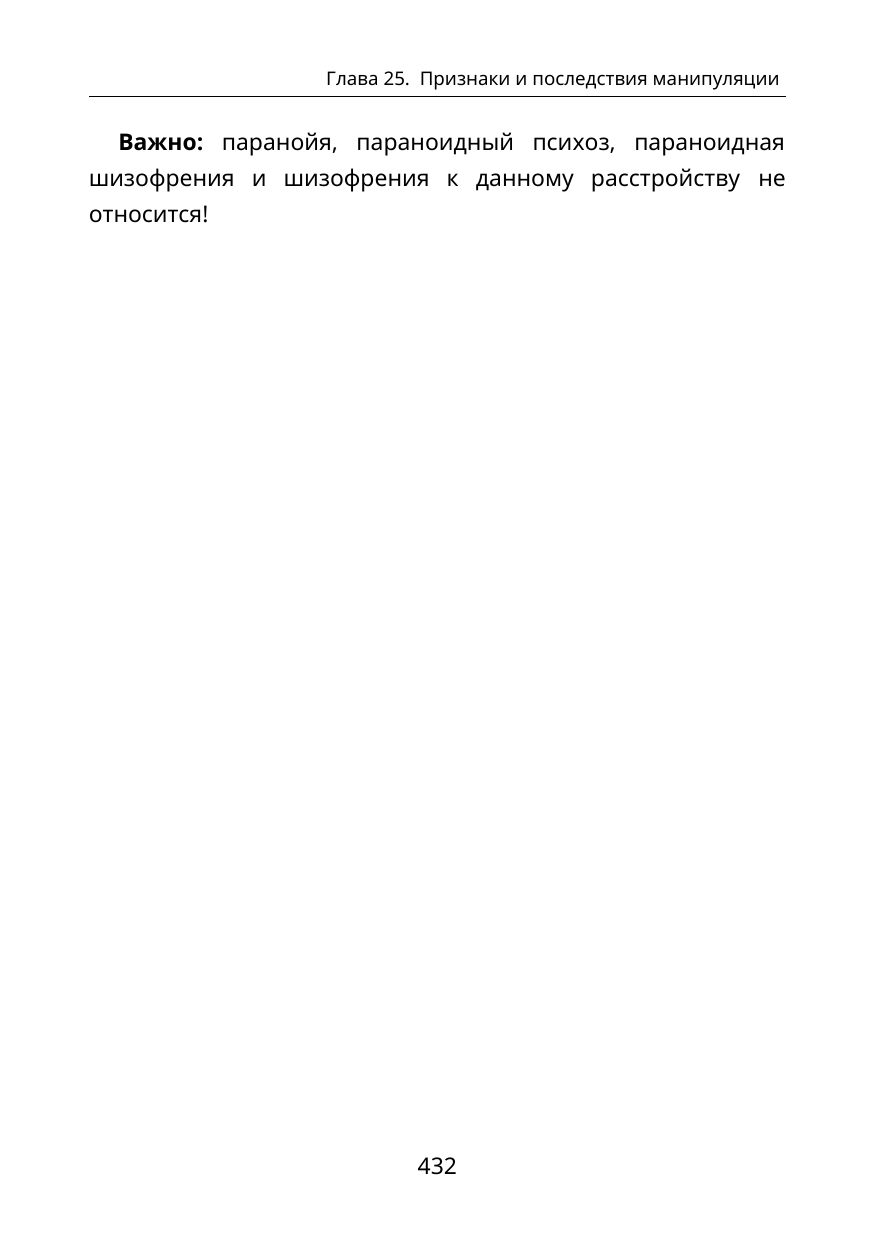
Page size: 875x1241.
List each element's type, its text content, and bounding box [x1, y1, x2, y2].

text Важно: паранойя, параноидный психоз, параноидная шизофрения и шизофрения к данному расстройству не относится! [88, 126, 786, 229]
